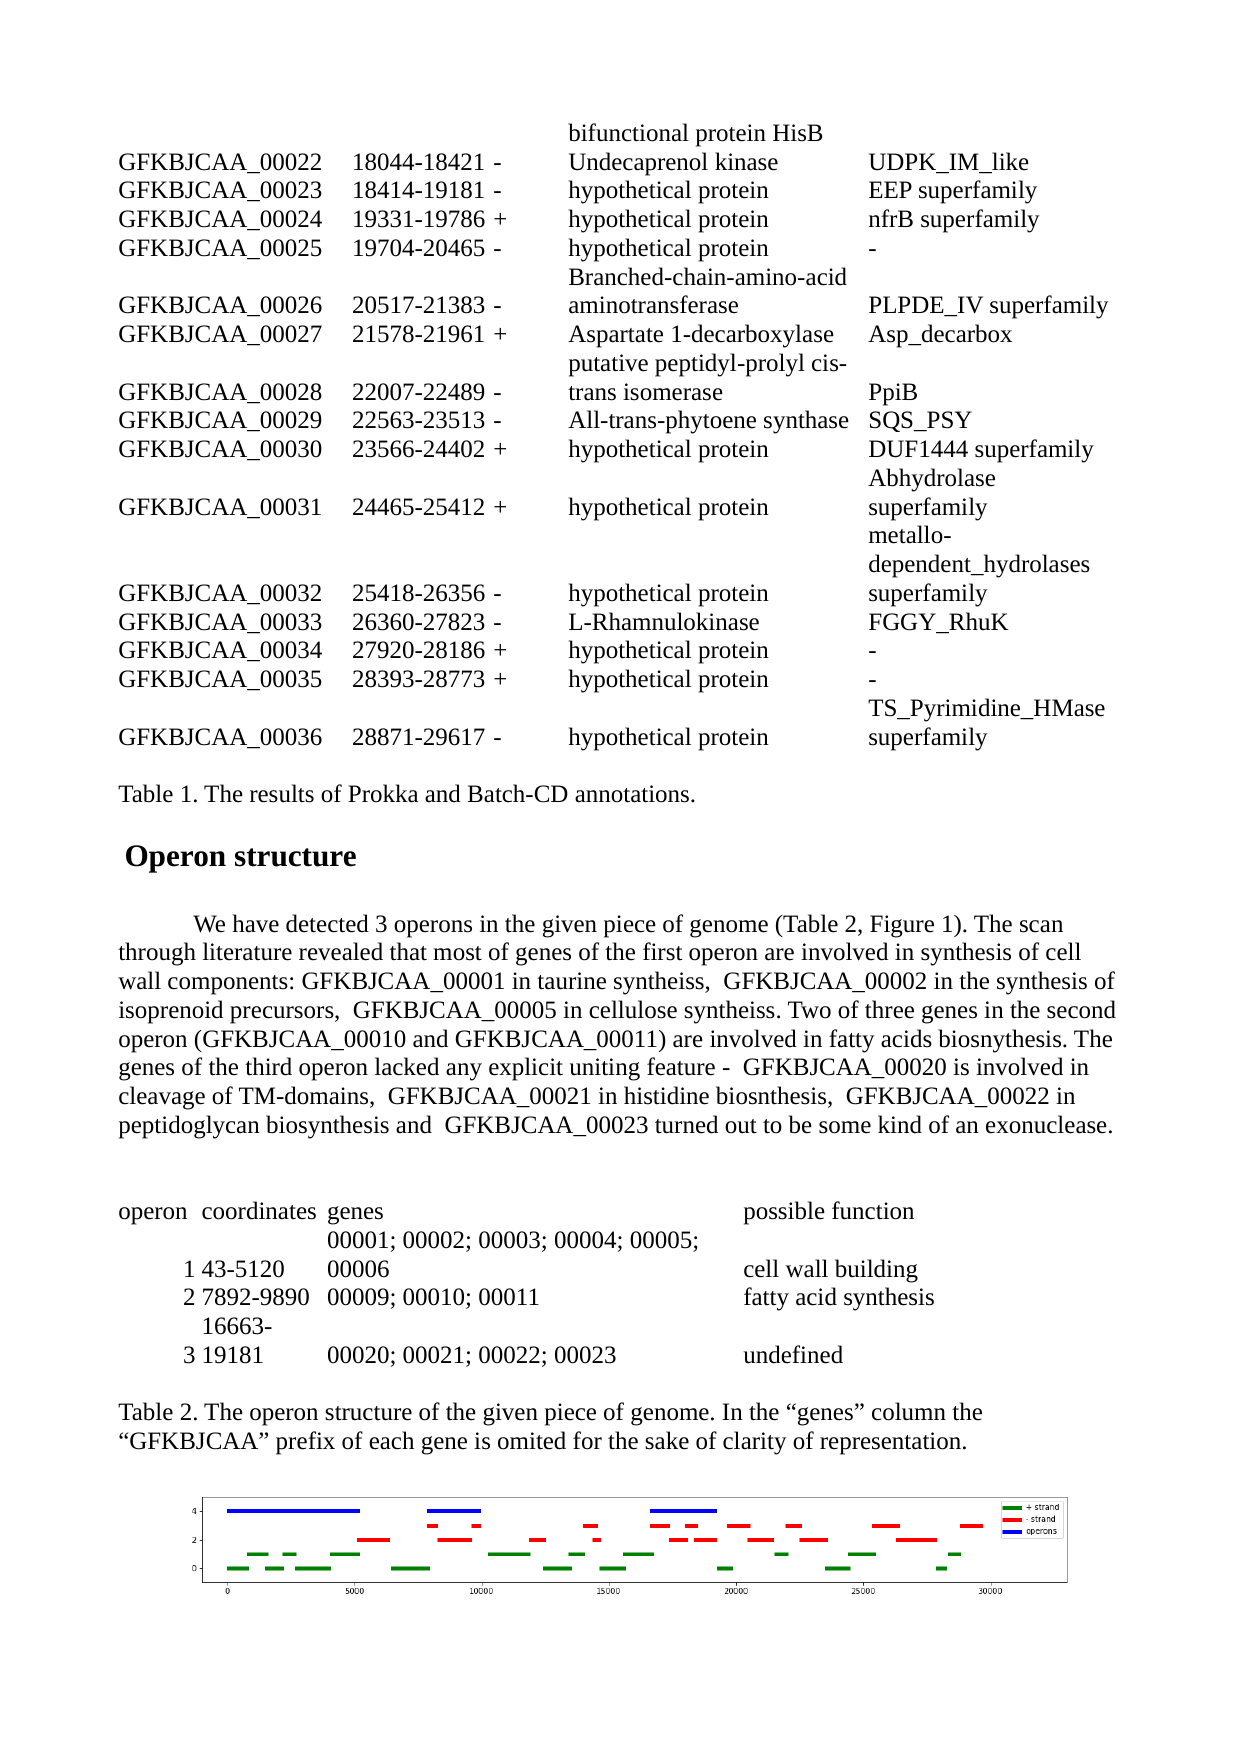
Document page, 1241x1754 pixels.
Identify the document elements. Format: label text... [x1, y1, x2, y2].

table_cell - [865, 636, 1122, 664]
table_cell - [490, 607, 565, 636]
table_cell Asp_decarbox [865, 319, 1122, 348]
table_header operon [115, 1196, 198, 1225]
table_cell DUF1444 superfamily [865, 434, 1122, 463]
table_cell + [490, 664, 565, 693]
table_cell Aspartate 1-decarboxylase [565, 319, 865, 348]
table_cell 25418-26356 [349, 521, 490, 607]
table_cell 18414-19181 [349, 176, 490, 204]
table_cell TS_Pyrimidine_HMase superfamily [865, 693, 1122, 751]
table_cell GFKBJCAA_00029 [115, 406, 349, 434]
table_cell GFKBJCAA_00024 [115, 204, 349, 233]
table_cell - [490, 176, 565, 204]
table_cell hypothetical protein [565, 636, 865, 664]
table_cell GFKBJCAA_00034 [115, 636, 349, 664]
table_cell 28871-29617 [349, 693, 490, 751]
table_cell 23566-24402 [349, 434, 490, 463]
table_cell [115, 118, 349, 147]
table_cell hypothetical protein [565, 664, 865, 693]
table_cell 19331-19786 [349, 204, 490, 233]
table_cell [865, 118, 1122, 147]
table_cell GFKBJCAA_00030 [115, 434, 349, 463]
table_cell SQS_PSY [865, 406, 1122, 434]
table_cell + [490, 319, 565, 348]
table_cell 00020; 00021; 00022; 00023 [324, 1311, 740, 1369]
table_cell + [490, 434, 565, 463]
table_cell GFKBJCAA_00036 [115, 693, 349, 751]
text Operon structure [118, 837, 1122, 873]
table_header possible function [740, 1196, 939, 1225]
table_cell metallo-dependent_hydrolases superfamily [865, 521, 1122, 607]
table_cell GFKBJCAA_00022 [115, 147, 349, 176]
table_cell 43-5120 [198, 1225, 324, 1282]
table_cell - [865, 233, 1122, 262]
table_cell UDPK_IM_like [865, 147, 1122, 176]
table_cell [349, 118, 490, 147]
table_cell Branched-chain-amino-acid aminotransferase [565, 262, 865, 319]
table_cell GFKBJCAA_00026 [115, 262, 349, 319]
text Table 1. The results of Prokka and Batch-CD annotations. [118, 779, 1122, 808]
table_cell 18044-18421 [349, 147, 490, 176]
table_cell 00009; 00010; 00011 [324, 1283, 740, 1311]
table_header genes [324, 1196, 740, 1225]
table_cell - [490, 406, 565, 434]
text We have detected 3 operons in the given piece of genome (Table 2, Figure 1). The scan through literature revealed that most of genes of the first operon are involved in synthesis of cell wall components: GFKBJCAA_00001 in taurine syntheiss, GFKBJCAA_00002 in the synthesis of isoprenoid precursors, GFKBJCAA_00005 in cellulose syntheiss. Two of three genes in the second operon (GFKBJCAA_00010 and GFKBJCAA_00011) are involved in fatty acids biosnythesis. The genes of the third operon lacked any explicit uniting feature - GFKBJCAA_00020 is involved in cleavage of TM-domains, GFKBJCAA_00021 in histidine biosnthesis, GFKBJCAA_00022 in peptidoglycan biosynthesis and GFKBJCAA_00023 turned out to be some kind of an exonuclease. [118, 909, 1122, 1139]
table_cell GFKBJCAA_00028 [115, 348, 349, 406]
table_cell - [490, 233, 565, 262]
table_cell hypothetical protein [565, 204, 865, 233]
table_cell + [490, 463, 565, 521]
table_cell cell wall building [740, 1225, 939, 1282]
table_cell - [490, 262, 565, 319]
text Table 2. The operon structure of the given piece of genome. In the “genes” column the “GFKBJCAA” prefix of each gene is omited for the sake of clarity of representation. [118, 1397, 1122, 1455]
table_cell GFKBJCAA_00035 [115, 664, 349, 693]
table_cell PLPDE_IV superfamily [865, 262, 1122, 319]
table_cell PpiB [865, 348, 1122, 406]
table_cell 22563-23513 [349, 406, 490, 434]
table_cell 1 [115, 1225, 198, 1282]
table_cell GFKBJCAA_00031 [115, 463, 349, 521]
table_cell hypothetical protein [565, 693, 865, 751]
table_cell EEP superfamily [865, 176, 1122, 204]
table_cell 27920-28186 [349, 636, 490, 664]
table_cell putative peptidyl-prolyl cis-trans isomerase [565, 348, 865, 406]
table_cell 16663-19181 [198, 1311, 324, 1369]
table_cell - [490, 693, 565, 751]
table_cell 7892-9890 [198, 1283, 324, 1311]
table_cell 24465-25412 [349, 463, 490, 521]
table_header coordinates [198, 1196, 324, 1225]
table_cell GFKBJCAA_00027 [115, 319, 349, 348]
table_cell 2 [115, 1283, 198, 1311]
table_cell 19704-20465 [349, 233, 490, 262]
table_cell 20517-21383 [349, 262, 490, 319]
table_cell fatty acid synthesis [740, 1283, 939, 1311]
table_cell Abhydrolase superfamily [865, 463, 1122, 521]
table_cell All-trans-phytoene synthase [565, 406, 865, 434]
table_cell - [490, 348, 565, 406]
table_cell 21578-21961 [349, 319, 490, 348]
table_cell GFKBJCAA_00033 [115, 607, 349, 636]
table_cell hypothetical protein [565, 463, 865, 521]
table_cell 3 [115, 1311, 198, 1369]
table_cell - [490, 521, 565, 607]
table_cell nfrB superfamily [865, 204, 1122, 233]
table_cell L-Rhamnulokinase [565, 607, 865, 636]
table_cell 00001; 00002; 00003; 00004; 00005; 00006 [324, 1225, 740, 1282]
picture [62, 1483, 1178, 1596]
table_cell GFKBJCAA_00023 [115, 176, 349, 204]
table_cell 22007-22489 [349, 348, 490, 406]
table_cell hypothetical protein [565, 233, 865, 262]
table_cell - [865, 664, 1122, 693]
table_cell bifunctional protein HisB [565, 118, 865, 147]
table_cell + [490, 204, 565, 233]
table_cell undefined [740, 1311, 939, 1369]
table_cell - [490, 147, 565, 176]
table_cell hypothetical protein [565, 176, 865, 204]
table_cell Undecaprenol kinase [565, 147, 865, 176]
table_cell - [490, 118, 565, 147]
table_cell 28393-28773 [349, 664, 490, 693]
table_cell 26360-27823 [349, 607, 490, 636]
table_cell GFKBJCAA_00025 [115, 233, 349, 262]
table_cell GFKBJCAA_00032 [115, 521, 349, 607]
table_cell hypothetical protein [565, 434, 865, 463]
table_cell + [490, 636, 565, 664]
table_cell FGGY_RhuK [865, 607, 1122, 636]
table_cell hypothetical protein [565, 521, 865, 607]
